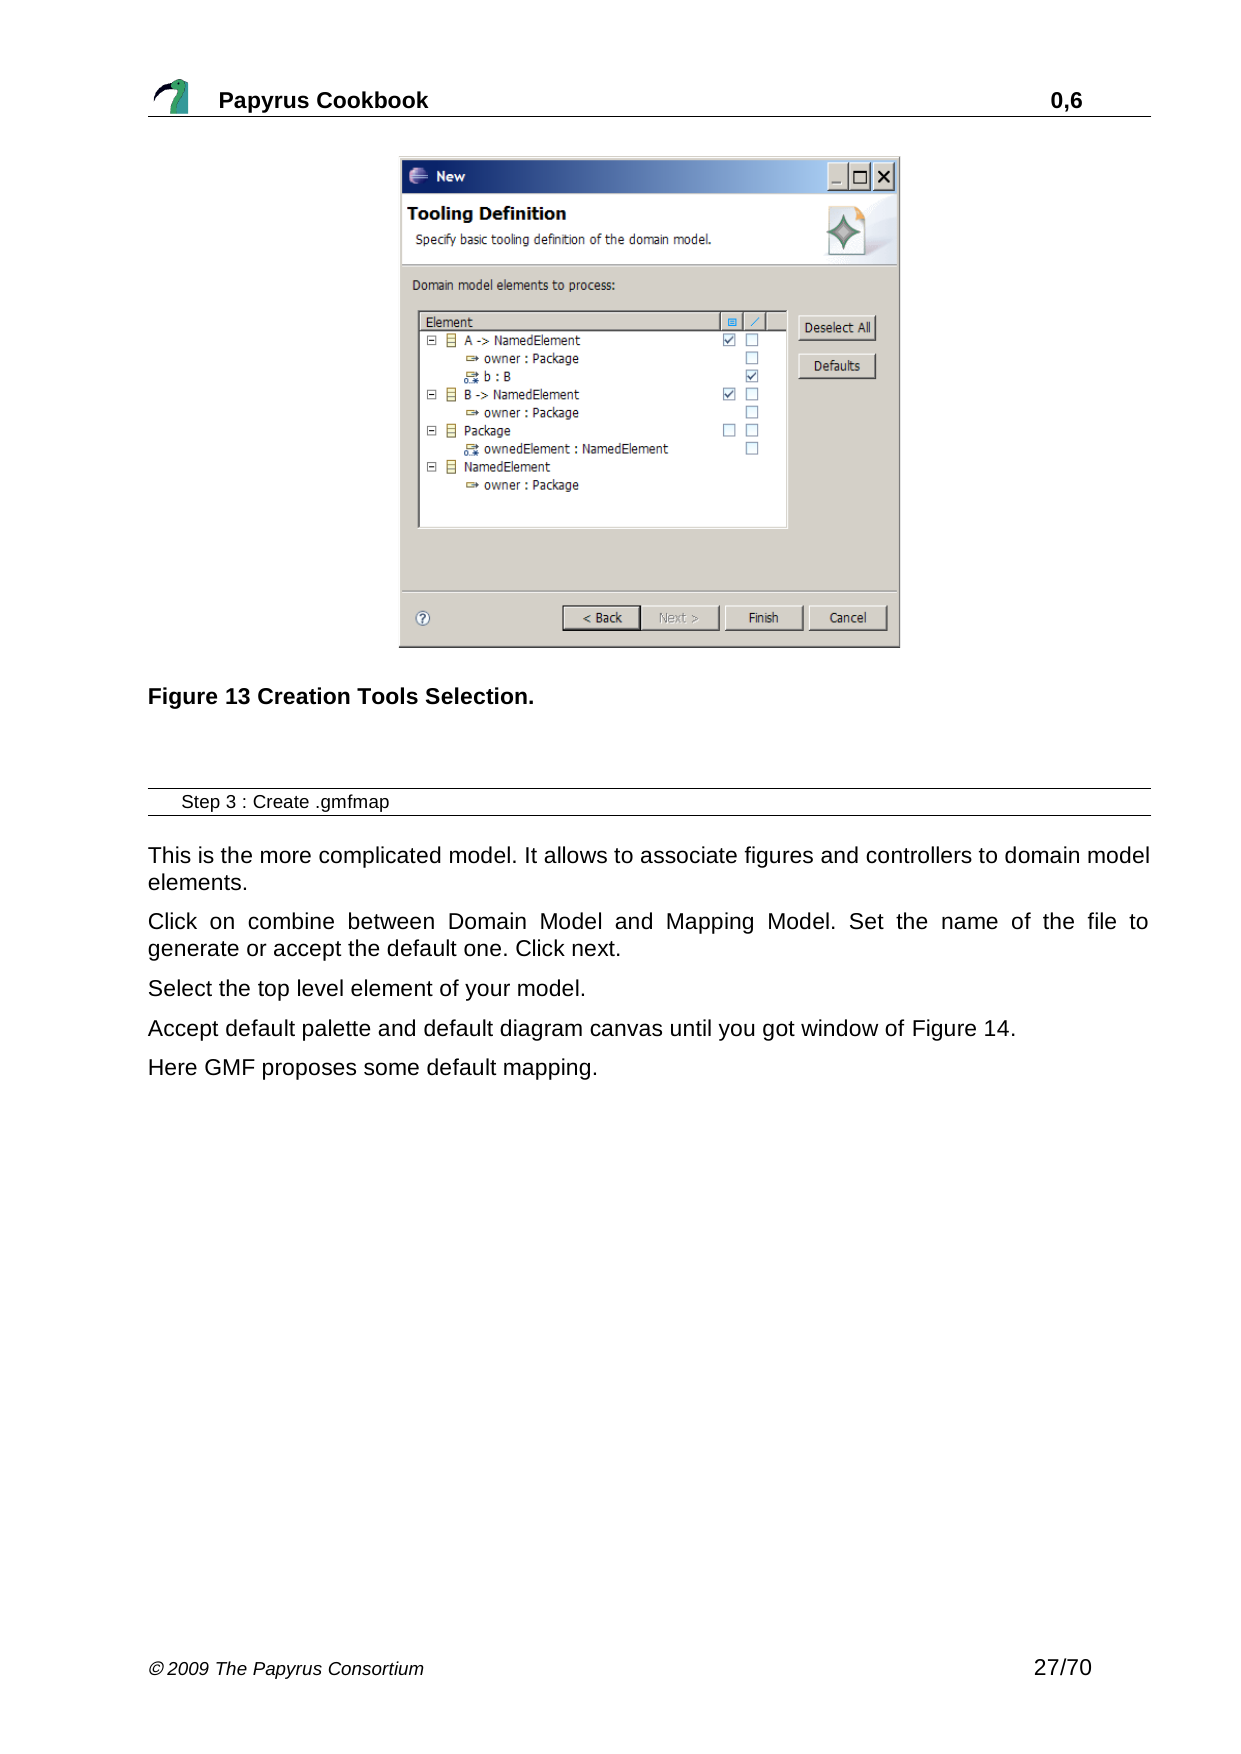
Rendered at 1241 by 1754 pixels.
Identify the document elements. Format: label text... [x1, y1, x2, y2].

picture [153, 79, 189, 114]
picture [398, 156, 901, 648]
subtitle Step 3 : Create .gmfmap [148, 789, 1151, 815]
text Select the top level element of your model. [148, 974, 1151, 1001]
text Figure 13 Creation Tools Selection. [148, 682, 1151, 709]
text Accept default palette and default diagram canvas until you got window of Figure 14. [148, 1014, 1151, 1041]
text Here GMF proposes some default mapping. [148, 1053, 1151, 1081]
text Click on combine between Domain Model and Mapping Model. Set the name of the file to generate or accept the default one. Click next. [148, 908, 1151, 962]
text This is the more complicated model. It allows to associate figures and controllers to domain model elements. [148, 841, 1151, 895]
